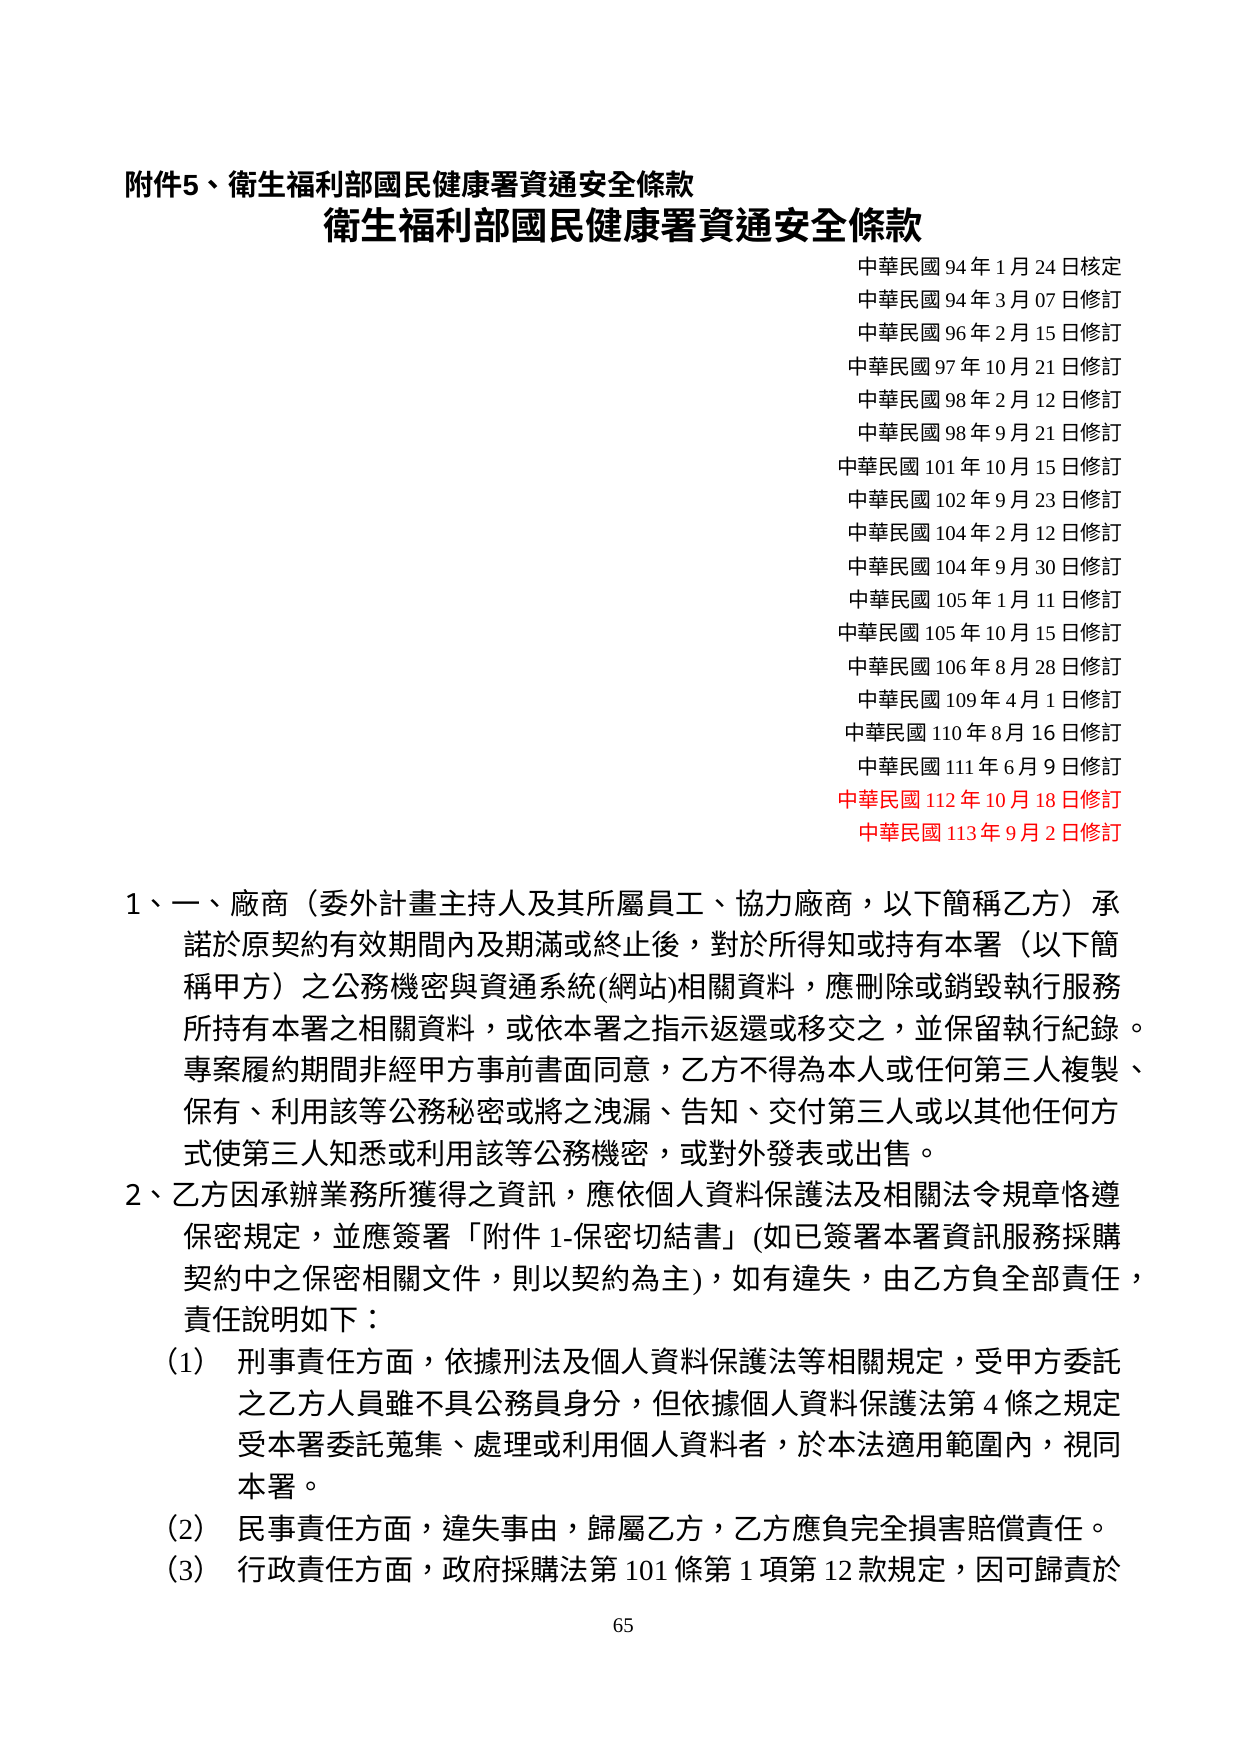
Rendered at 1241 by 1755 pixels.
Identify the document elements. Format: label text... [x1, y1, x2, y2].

text 中華民國105年1月11日修訂 [124, 581, 1122, 614]
list 行政責任方面，政府採購法第101條第1項第12款規定，因可歸責於 [149, 1547, 1122, 1589]
list 刑事責任方面，依據刑法及個人資料保護法等相關規定，受甲方委託之乙方人員雖不具公務員身分，但依據個人資料保護法第4條之規定，受本署委託蒐集、處理或利用個人資料者，於本法適用範圍內，視同本署。 [149, 1339, 1122, 1506]
text 中華民國111年6月9日修訂 [124, 747, 1122, 781]
text 中華民國104年2月12日修訂 [124, 514, 1122, 547]
text 中華民國98年9月21日修訂 [124, 414, 1122, 447]
text 中華民國94年1月24日核定 [124, 247, 1122, 281]
text 中華民國105年10月15日修訂 [124, 614, 1122, 647]
text 中華民國106年8月28日修訂 [124, 647, 1122, 681]
subtitle 衛生福利部國民健康署資通安全條款 [124, 152, 1122, 206]
list 乙方因承辦業務所獲得之資訊，應依個人資料保護法及相關法令規章恪遵保密規定，並應簽署「附件1-保密切結書」(如已簽署本署資訊服務採購契約中之保密相關文件，則以契約為主)，如有違失，由乙方負全部責任，責任說明如下： [124, 1172, 1122, 1339]
text 中華民國112年10月18日修訂 [124, 781, 1122, 814]
text 中華民國110年8月16日修訂 [124, 714, 1122, 747]
text 中華民國113年9月2日修訂 [124, 814, 1122, 847]
text 中華民國104年9月30日修訂 [124, 547, 1122, 581]
text 衛生福利部國民健康署資通安全條款 [124, 206, 1122, 247]
text 中華民國102年9月23日修訂 [124, 481, 1122, 514]
list 民事責任方面，違失事由，歸屬乙方，乙方應負完全損害賠償責任。 [149, 1506, 1122, 1547]
list 一、廠商（委外計畫主持人及其所屬員工、協力廠商，以下簡稱乙方）承諾於原契約有效期間內及期滿或終止後，對於所得知或持有本署（以下簡稱甲方）之公務機密與資通系統(網站)相關資料，應刪除或銷毀執行服務所持有本署之相關資料，或依本署之指示返還或移交之，並保留執行紀錄。專案履約期間非經甲方事前書面同意，乙方不得為本人或任何第三人複製、保有、利用該等公務秘密或將之洩漏、告知、交付第三人或以其他任何方式使第三人知悉或利用該等公務機密，或對外發表或出售。 [124, 881, 1122, 1172]
text 中華民國96年2月15日修訂 [124, 314, 1122, 347]
text 中華民國97年10月21日修訂 [124, 347, 1122, 381]
text 中華民國94年3月07日修訂 [124, 281, 1122, 314]
text 中華民國109年4月1日修訂 [124, 681, 1122, 714]
text 中華民國101年10月15日修訂 [124, 447, 1122, 481]
text 中華民國98年2月12日修訂 [124, 381, 1122, 414]
